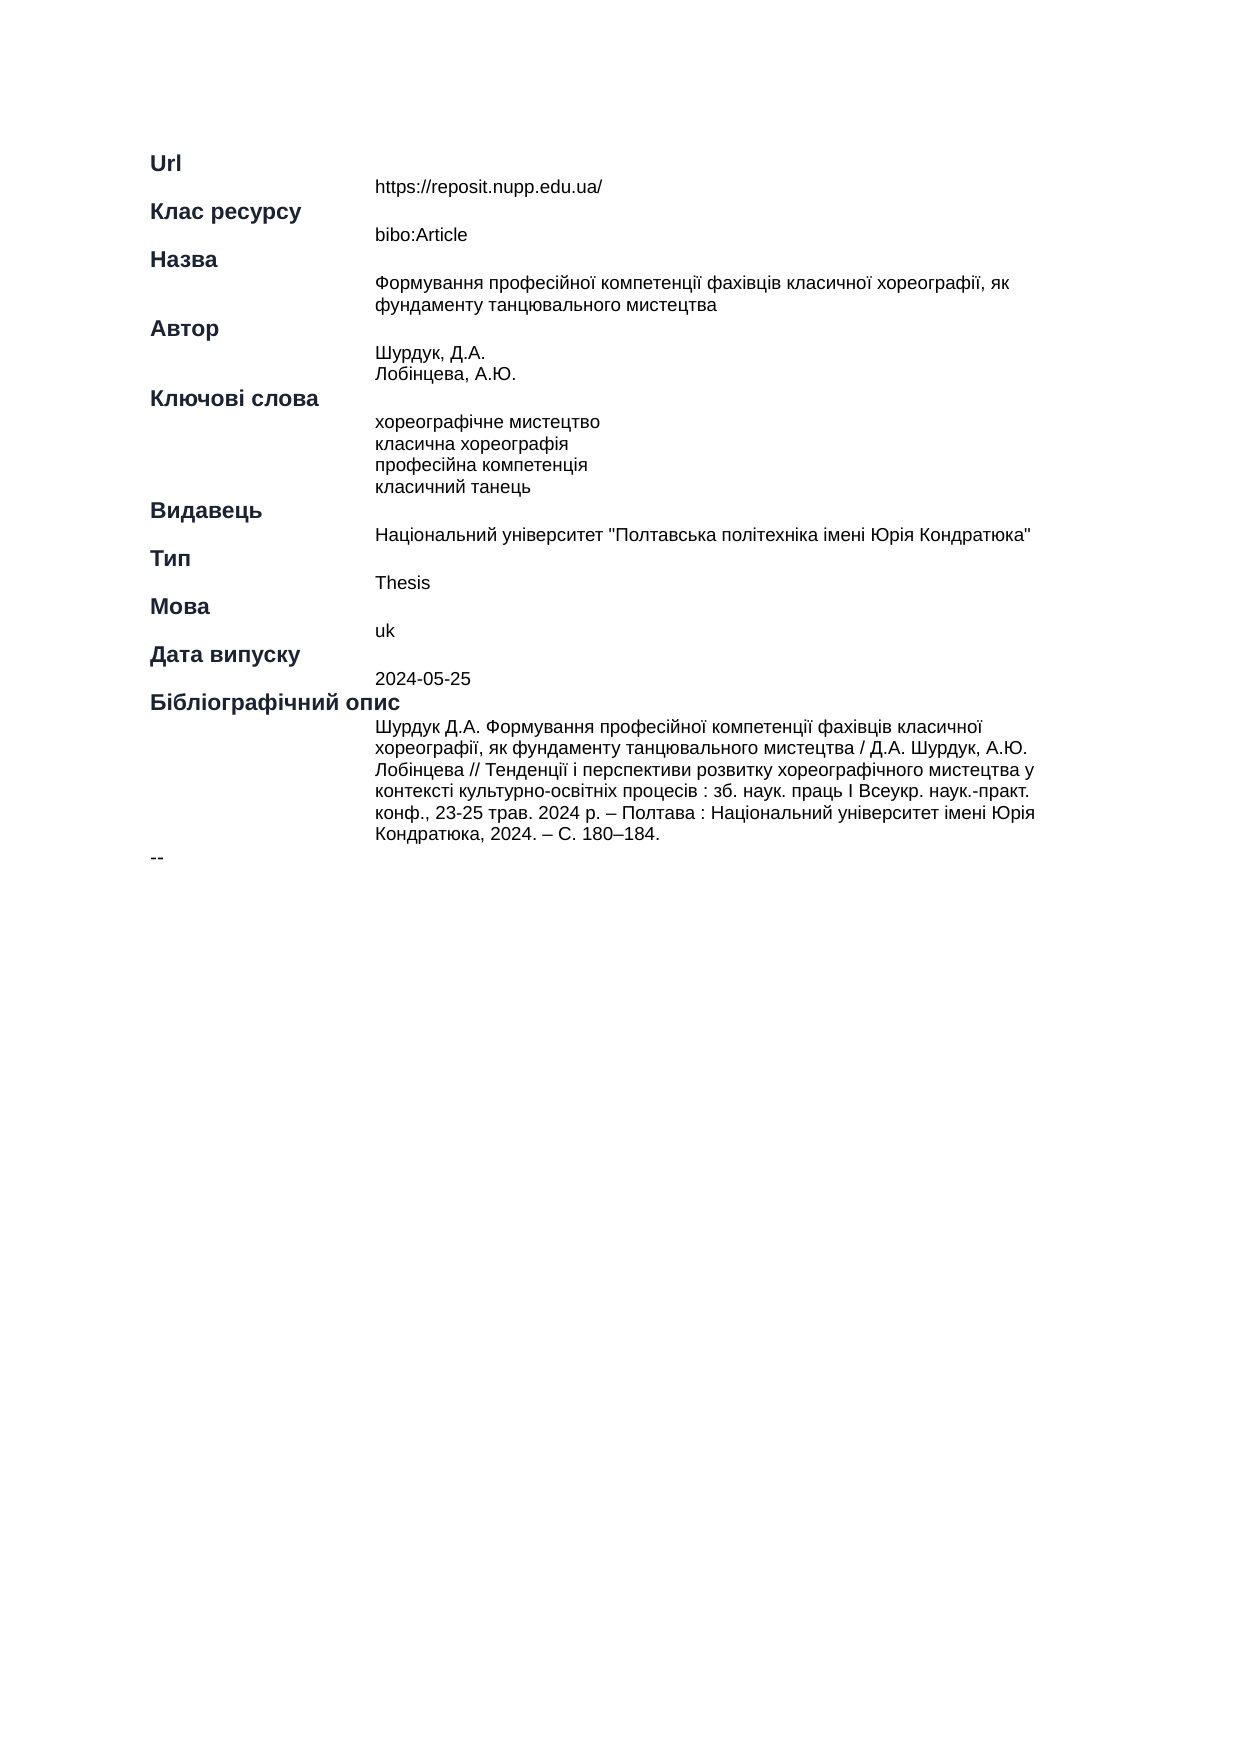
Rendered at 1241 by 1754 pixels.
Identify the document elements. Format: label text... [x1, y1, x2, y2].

text Шурдук Д.А. Формування професійної компетенції фахівців класичної хореографії, як фундаменту танцювального мистецтва / Д.А. Шурдук, А.Ю. Лобінцева // Тенденції і перспективи розвитку хореографічного мистецтва у контексті культурно-освітніх процесів : зб. наук. праць I Всеукр. наук.-практ. конф., 23-25 трав. 2024 р. – Полтава : Національний університет імені Юрія Кондратюка, 2024. – С. 180–184. [375, 715, 1090, 845]
text bibo:Article [375, 224, 1090, 246]
text Автор [150, 315, 1090, 342]
text Дата випуску [150, 641, 1090, 667]
text Ключові слова [150, 385, 1090, 411]
text хореографічне мистецтво [375, 411, 1090, 433]
text Лобінцева, А.Ю. [375, 363, 1090, 385]
text -- [150, 845, 1090, 869]
text Національний університет "Полтавська політехніка імені Юрія Кондратюка" [375, 524, 1090, 545]
text Клас ресурсу [150, 198, 1090, 224]
text Url [150, 150, 1090, 176]
text Назва [150, 246, 1090, 272]
text 2024-05-25 [375, 667, 1090, 689]
text Бібліографічний опис [150, 689, 1090, 715]
text Формування професійної компетенції фахівців класичної хореографії, як фундаменту танцювального мистецтва [375, 272, 1090, 315]
text Видавець [150, 497, 1090, 524]
text класичний танець [375, 476, 1090, 497]
text класична хореографія [375, 433, 1090, 454]
text https://reposit.nupp.edu.ua/ [375, 176, 1090, 198]
text Шурдук, Д.А. [375, 342, 1090, 363]
text професійна компетенція [375, 454, 1090, 476]
text Мова [150, 593, 1090, 619]
text Тип [150, 545, 1090, 572]
text Thesis [375, 572, 1090, 593]
text uk [375, 619, 1090, 641]
